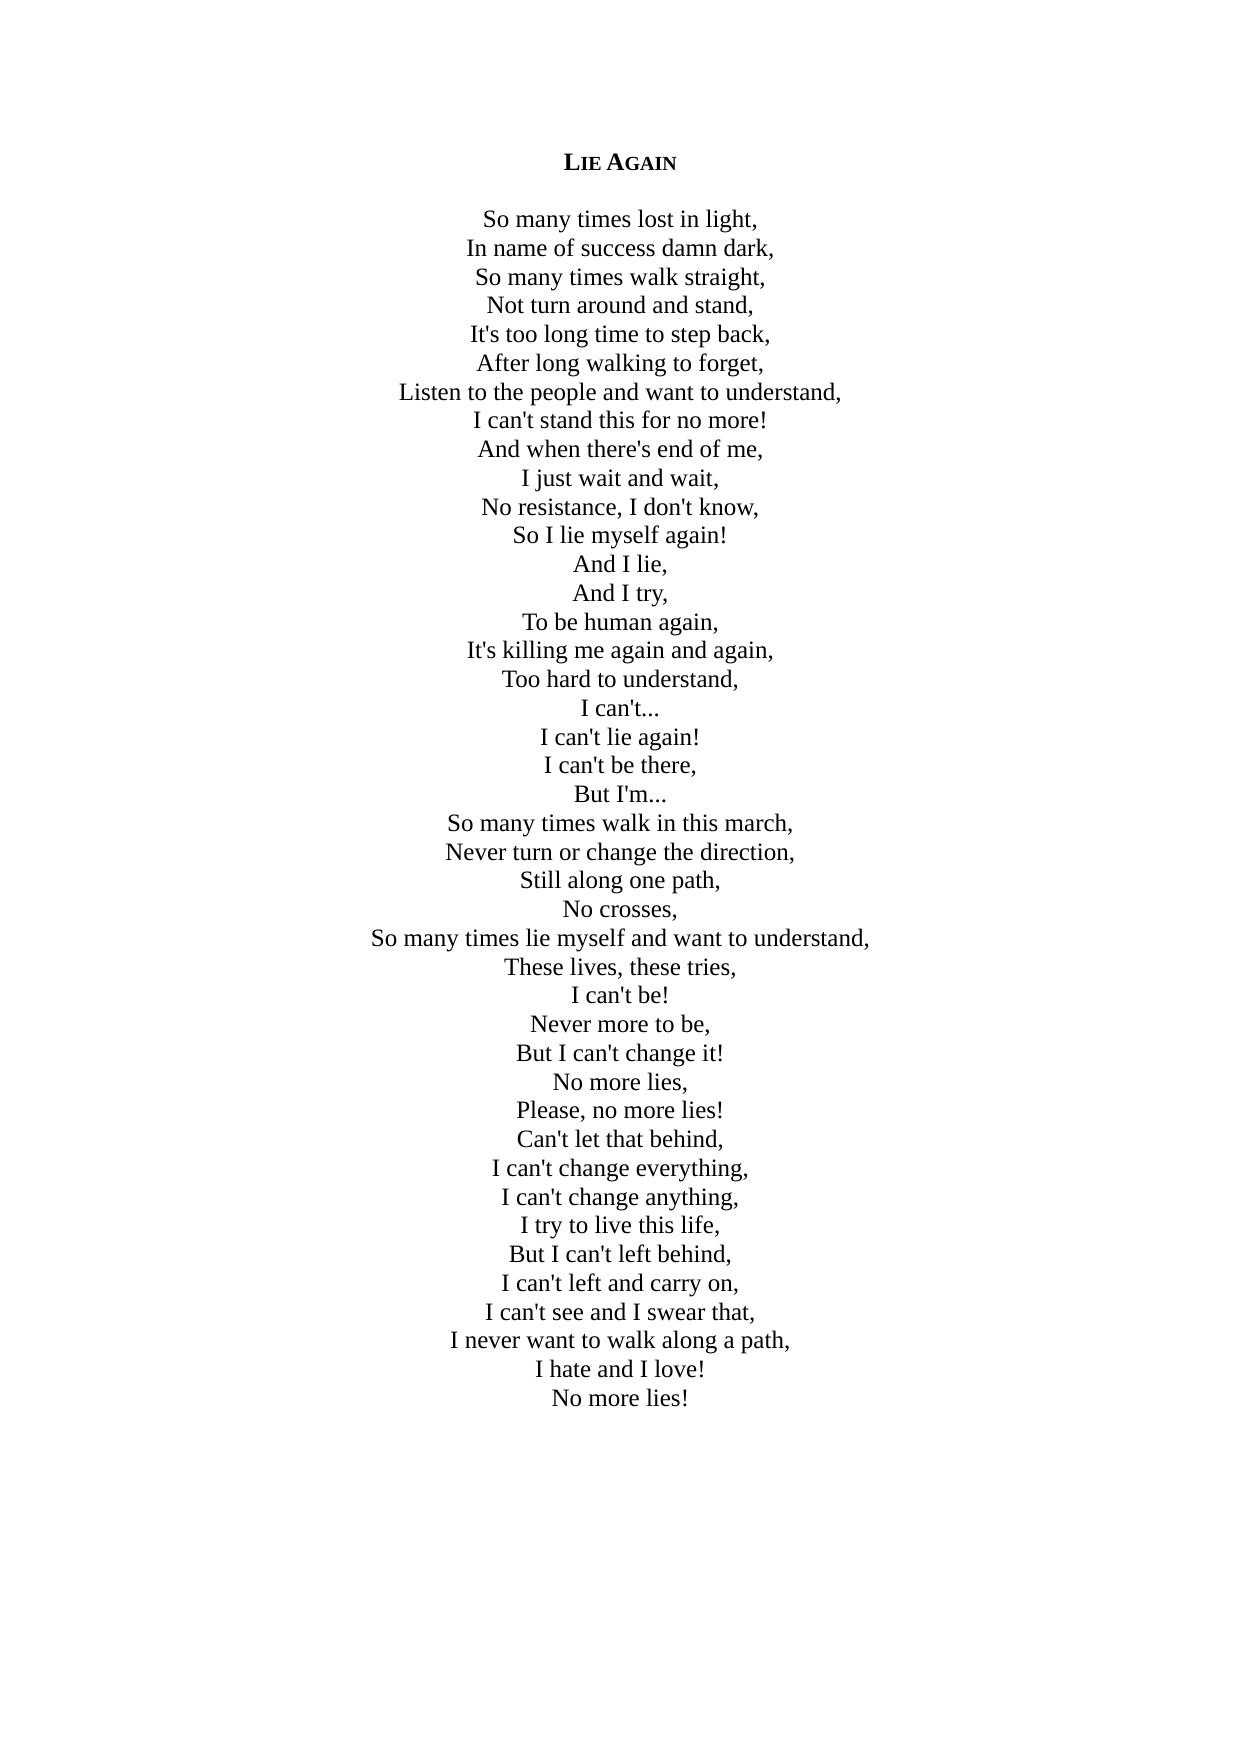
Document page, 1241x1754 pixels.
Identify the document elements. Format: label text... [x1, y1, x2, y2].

text It's killing me again and again, [118, 636, 1122, 664]
text Still along one path, [118, 866, 1122, 894]
text Never more to be, [118, 1009, 1122, 1038]
text I just wait and wait, [118, 463, 1122, 492]
text But I can't change it! [118, 1038, 1122, 1067]
text I can't change everything, [118, 1153, 1122, 1182]
text No resistance, I don't know, [118, 492, 1122, 521]
text I try to live this life, [118, 1211, 1122, 1239]
text So many times lost in light, [118, 204, 1122, 233]
text But I'm... [118, 779, 1122, 808]
text Please, no more lies! [118, 1096, 1122, 1124]
text I can't see and I swear that, [118, 1297, 1122, 1326]
text I can't be there, [118, 751, 1122, 779]
text And I try, [118, 578, 1122, 607]
text Listen to the people and want to understand, [118, 377, 1122, 406]
text I never want to walk along a path, [118, 1326, 1122, 1354]
text Not turn around and stand, [118, 291, 1122, 319]
text So many times walk in this march, [118, 808, 1122, 837]
text No more lies! [118, 1383, 1122, 1412]
text After long walking to forget, [118, 348, 1122, 377]
text So many times lie myself and want to understand, [118, 923, 1122, 952]
text I can't be! [118, 981, 1122, 1009]
text But I can't left behind, [118, 1239, 1122, 1268]
text I can't... [118, 693, 1122, 722]
text Never turn or change the direction, [118, 837, 1122, 866]
text Can't let that behind, [118, 1124, 1122, 1153]
text I hate and I love! [118, 1354, 1122, 1383]
text Lie Again [118, 147, 1122, 176]
text And I lie, [118, 549, 1122, 578]
text I can't left and carry on, [118, 1268, 1122, 1297]
text It's too long time to step back, [118, 319, 1122, 348]
text I can't change anything, [118, 1182, 1122, 1211]
text In name of success damn dark, [118, 233, 1122, 262]
text I can't lie again! [118, 722, 1122, 751]
text These lives, these tries, [118, 952, 1122, 981]
text I can't stand this for no more! [118, 406, 1122, 434]
text And when there's end of me, [118, 434, 1122, 463]
text No more lies, [118, 1067, 1122, 1096]
text So many times walk straight, [118, 262, 1122, 291]
text To be human again, [118, 607, 1122, 636]
text No crosses, [118, 894, 1122, 923]
text Too hard to understand, [118, 664, 1122, 693]
text So I lie myself again! [118, 521, 1122, 549]
